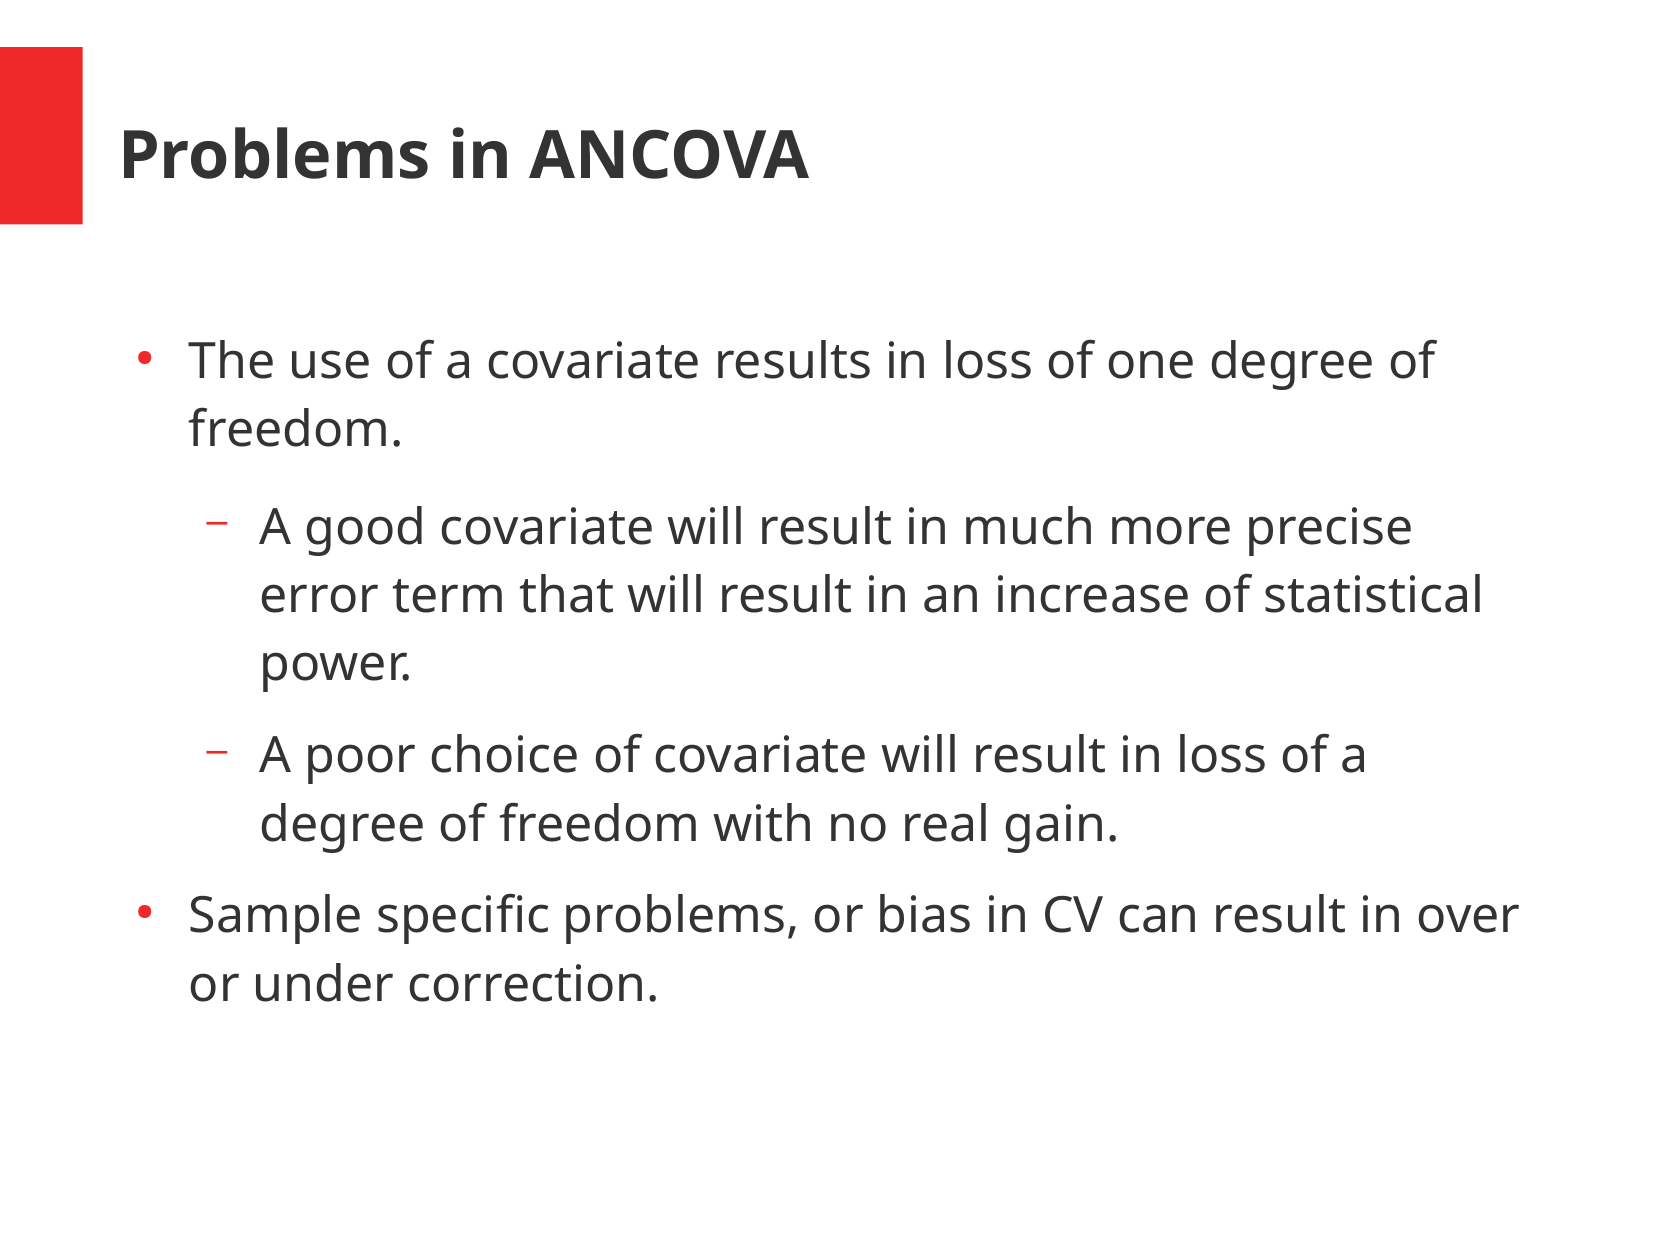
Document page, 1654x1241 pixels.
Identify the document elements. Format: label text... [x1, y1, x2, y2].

title Problems in ANCOVA [118, 49, 1571, 257]
list The use of a covariate results in loss of one degree of freedom. A good covariate will result in much more precise error term that will result in an increase of statistical power. A poor choice of covariate will result in loss of a degree of freedom with no real gain. Sample specific problems, or bias in CV can result in over or under correction. [118, 324, 1536, 1074]
